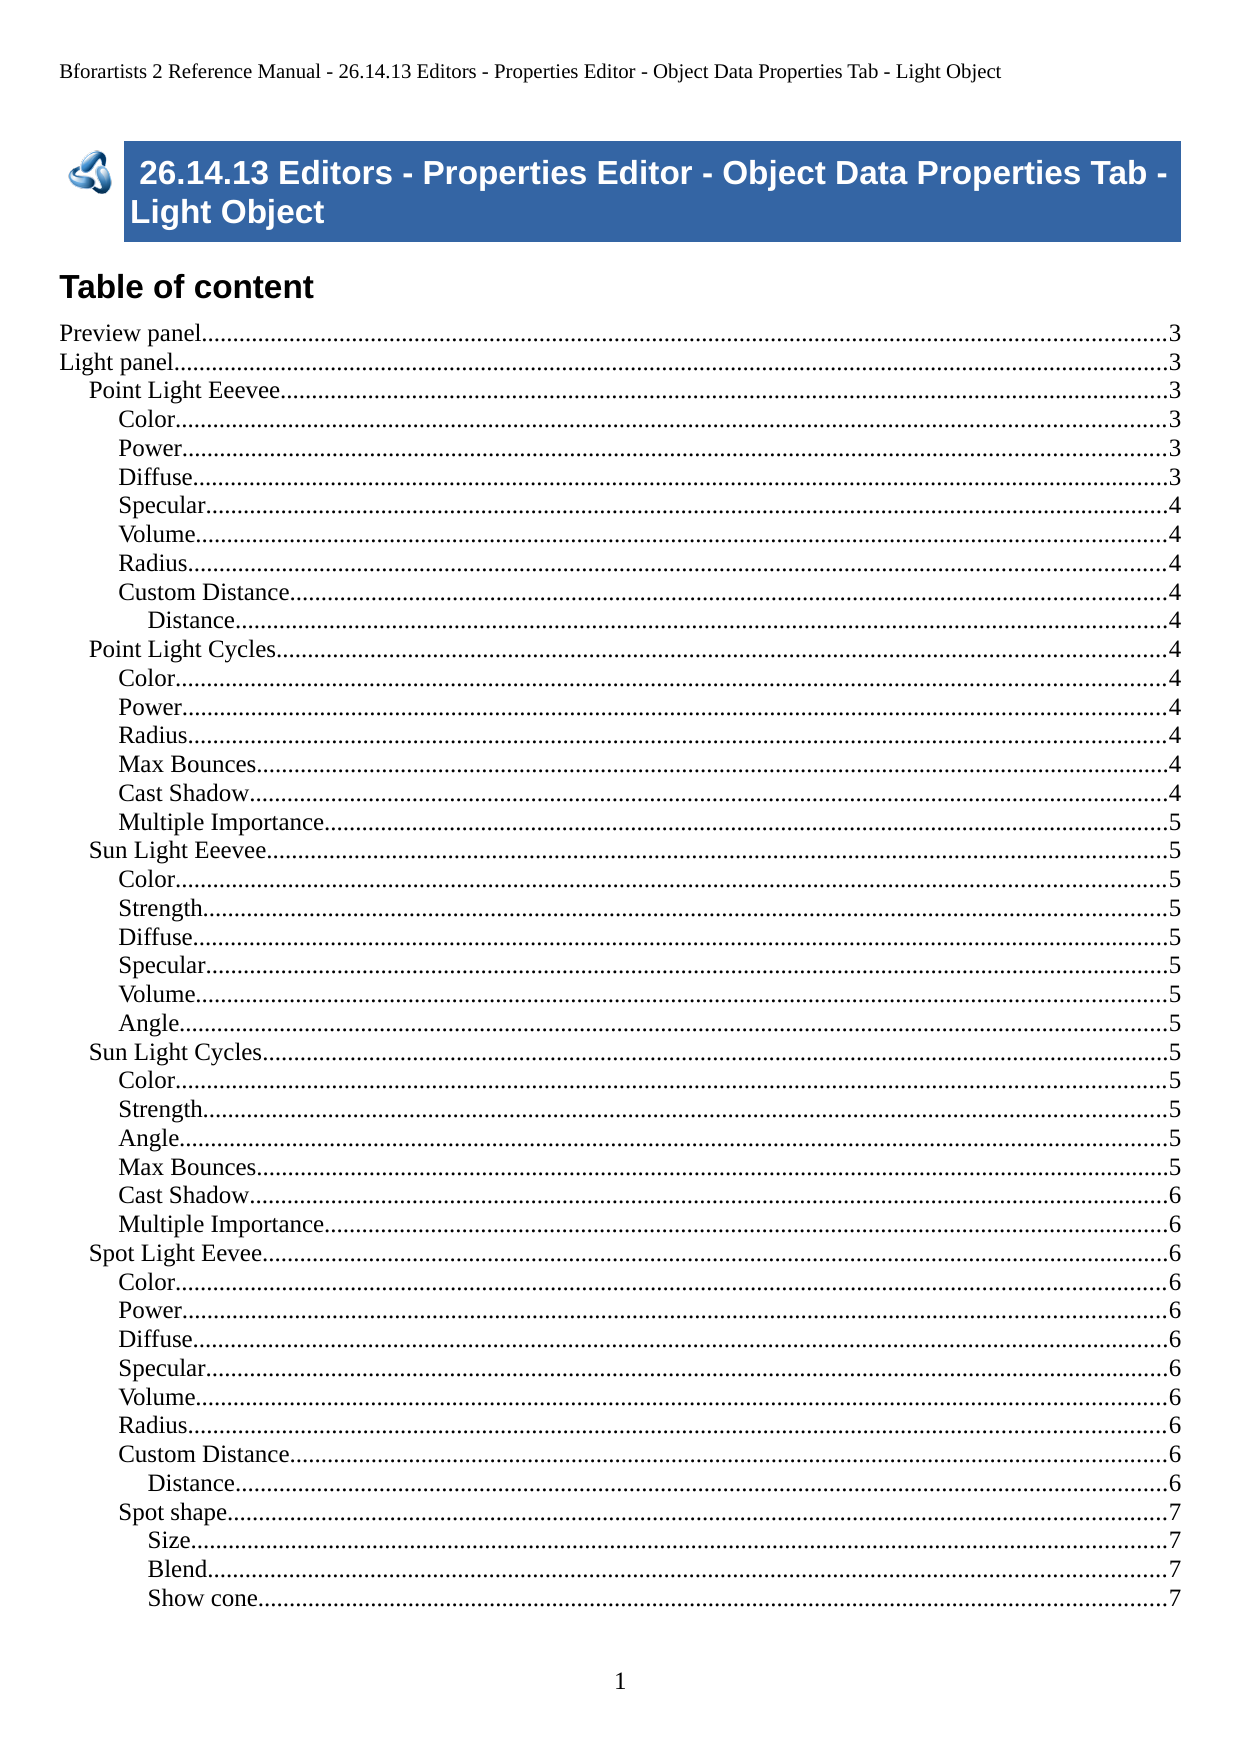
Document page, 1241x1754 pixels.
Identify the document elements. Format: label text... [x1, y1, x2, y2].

text Strength 5 [118, 893, 1181, 922]
text Multiple Importance 6 [118, 1209, 1181, 1238]
text Radius 4 [118, 720, 1181, 749]
text Cast Shadow 6 [118, 1180, 1181, 1209]
text Power 6 [118, 1295, 1181, 1324]
text Preview panel 3 [59, 318, 1181, 347]
text Max Bounces 4 [118, 749, 1181, 778]
text Multiple Importance 5 [118, 807, 1181, 835]
text Volume 6 [118, 1382, 1181, 1410]
subtitle Table of content [59, 267, 1181, 305]
text Color 3 [118, 404, 1181, 433]
text Max Bounces 5 [118, 1152, 1181, 1180]
text Color 5 [118, 1065, 1181, 1094]
text Light panel 3 [59, 347, 1181, 375]
text Radius 4 [118, 548, 1181, 577]
text Spot Light Eevee 6 [88, 1238, 1181, 1267]
text Custom Distance 4 [118, 577, 1181, 605]
text Strength 5 [118, 1094, 1181, 1123]
text Radius 6 [118, 1410, 1181, 1439]
text Cast Shadow 4 [118, 778, 1181, 807]
text Color 4 [118, 663, 1181, 692]
text Sun Light Eeevee 5 [88, 835, 1181, 864]
table_header 26.14.13 Editors - Properties Editor - Object Data Properties Tab - Light Object [124, 141, 1181, 242]
text Point Light Eeevee 3 [88, 375, 1181, 404]
picture [65, 147, 114, 197]
text Point Light Cycles 4 [88, 634, 1181, 663]
text Size 7 [147, 1525, 1181, 1554]
text Angle 5 [118, 1123, 1181, 1152]
text Diffuse 6 [118, 1324, 1181, 1353]
text Diffuse 5 [118, 922, 1181, 950]
text Volume 4 [118, 519, 1181, 548]
text Blend 7 [147, 1554, 1181, 1583]
table_header [59, 141, 124, 242]
text Specular 6 [118, 1353, 1181, 1382]
text Diffuse 3 [118, 462, 1181, 490]
text Color 6 [118, 1267, 1181, 1295]
text Specular 5 [118, 950, 1181, 979]
text Spot shape 7 [118, 1497, 1181, 1525]
text Distance 4 [147, 605, 1181, 634]
text Power 3 [118, 433, 1181, 462]
text Power 4 [118, 692, 1181, 720]
text Specular 4 [118, 490, 1181, 519]
text Sun Light Cycles 5 [88, 1037, 1181, 1065]
text Color 5 [118, 864, 1181, 893]
text Custom Distance 6 [118, 1439, 1181, 1468]
text Angle 5 [118, 1008, 1181, 1037]
text Show cone 7 [147, 1583, 1181, 1612]
text Distance 6 [147, 1468, 1181, 1497]
text Volume 5 [118, 979, 1181, 1008]
